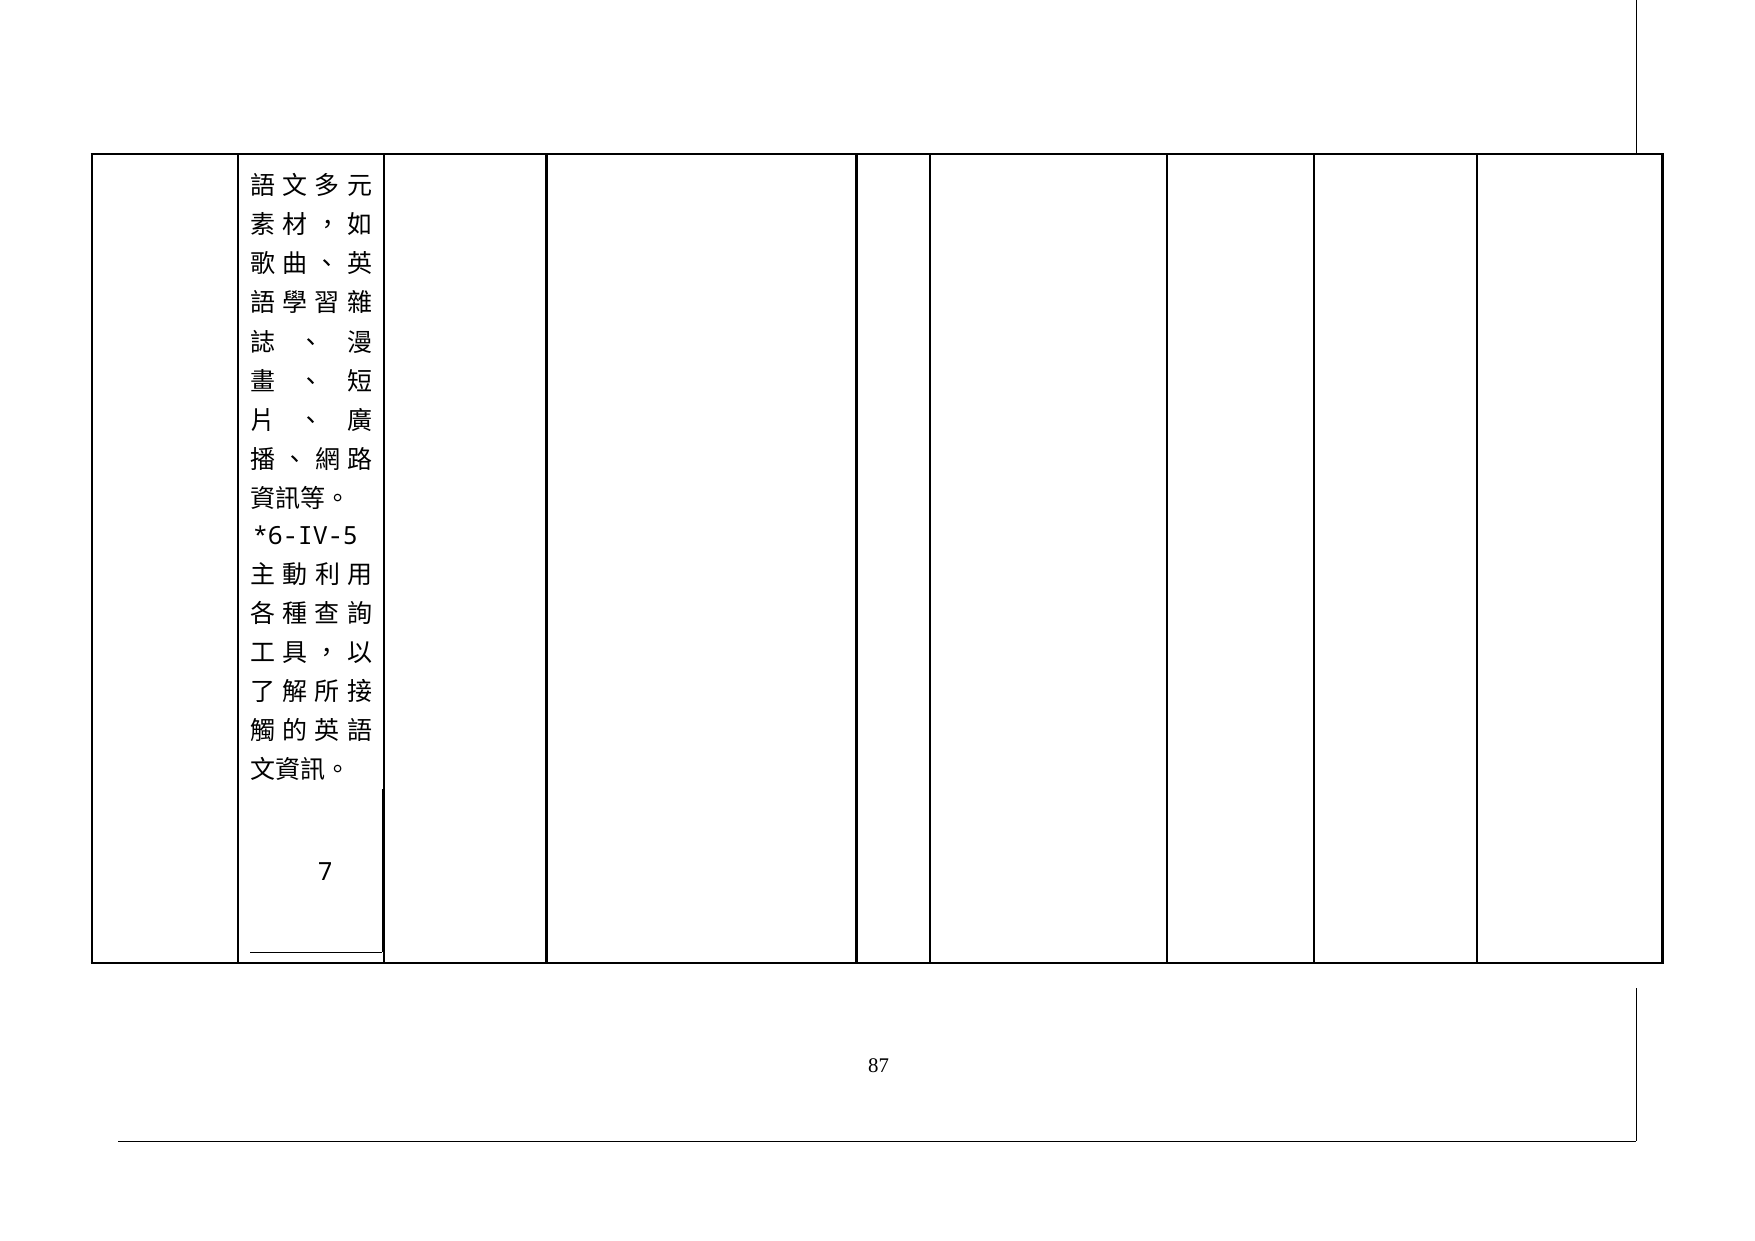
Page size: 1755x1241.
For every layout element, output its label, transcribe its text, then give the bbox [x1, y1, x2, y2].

table_cell [1168, 155, 1313, 962]
table_cell [931, 155, 1166, 962]
table_cell [858, 155, 929, 962]
table_cell [93, 155, 237, 962]
table_cell 語文多元素材，如歌曲、英語學習雜誌、漫畫、短片、廣播、網路資訊等。 *6-IV-5 主動利用各種查詢工具，以了解所接觸的英語文資訊。 7- [239, 155, 383, 962]
table_cell [1478, 155, 1661, 962]
table_cell [548, 155, 855, 962]
table_cell [1315, 155, 1476, 962]
table_cell [385, 155, 545, 962]
